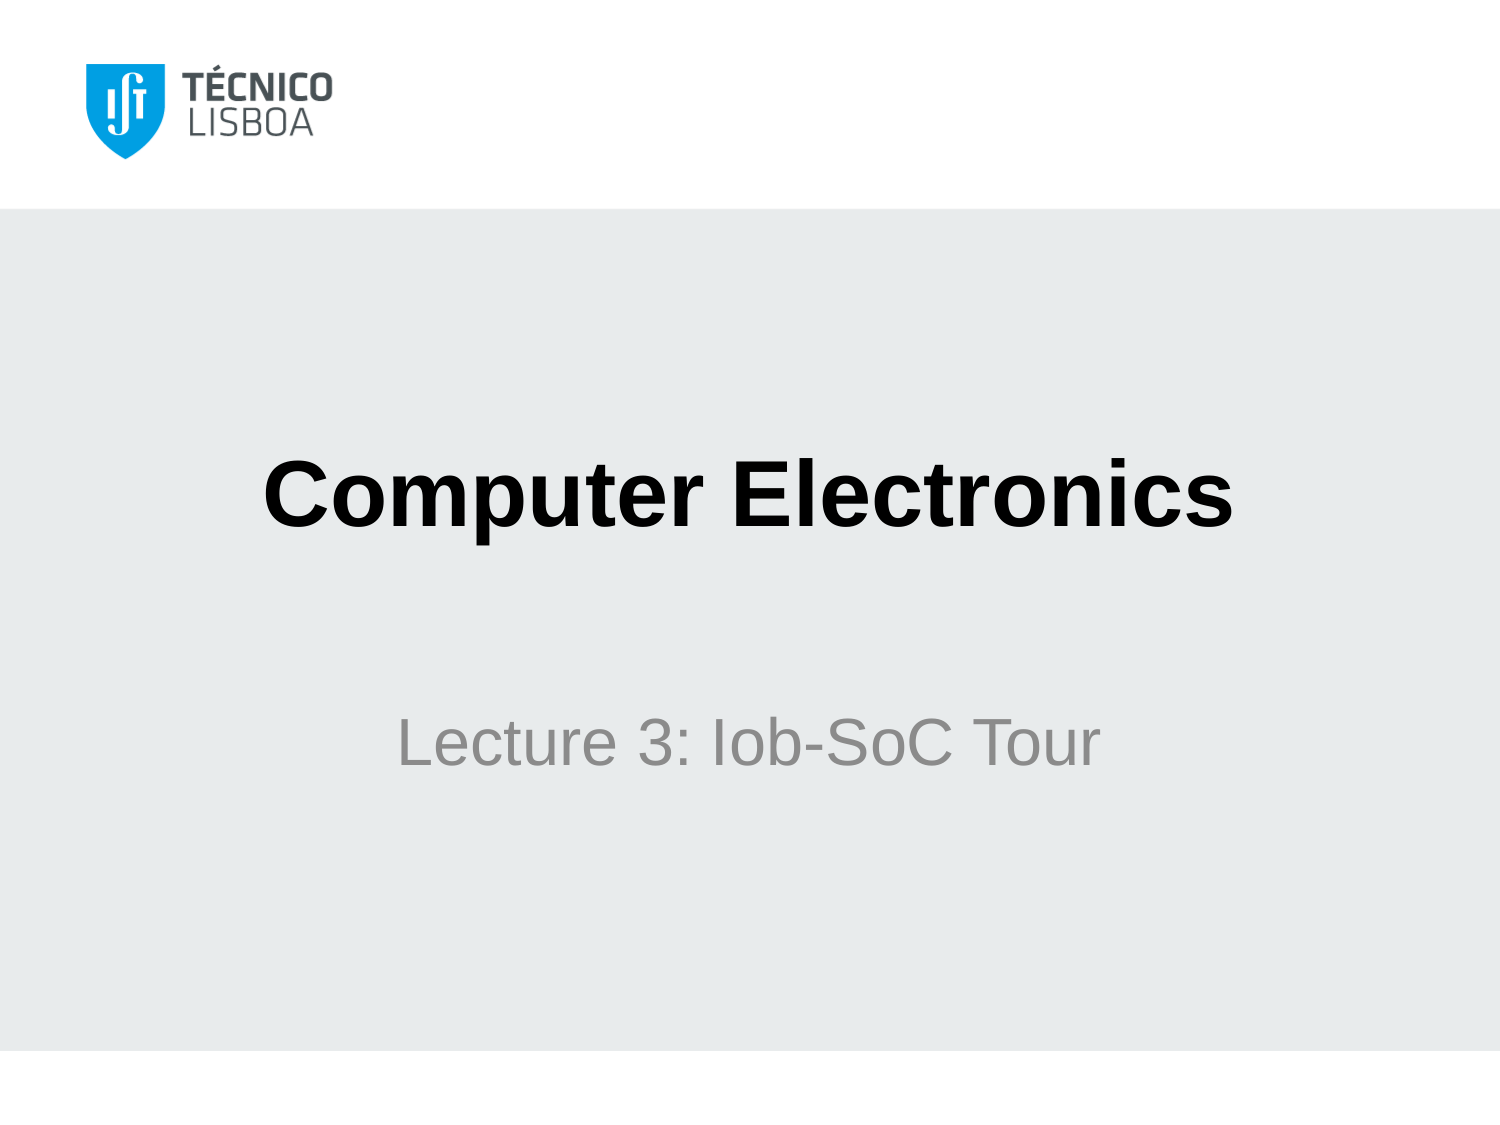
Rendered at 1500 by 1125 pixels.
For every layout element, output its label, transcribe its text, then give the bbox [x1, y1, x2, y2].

picture [0, 0, 1500, 1125]
subtitle Lecture 3: Iob-SoC Tour [121, 691, 1378, 894]
title Computer Electronics [121, 322, 1378, 655]
